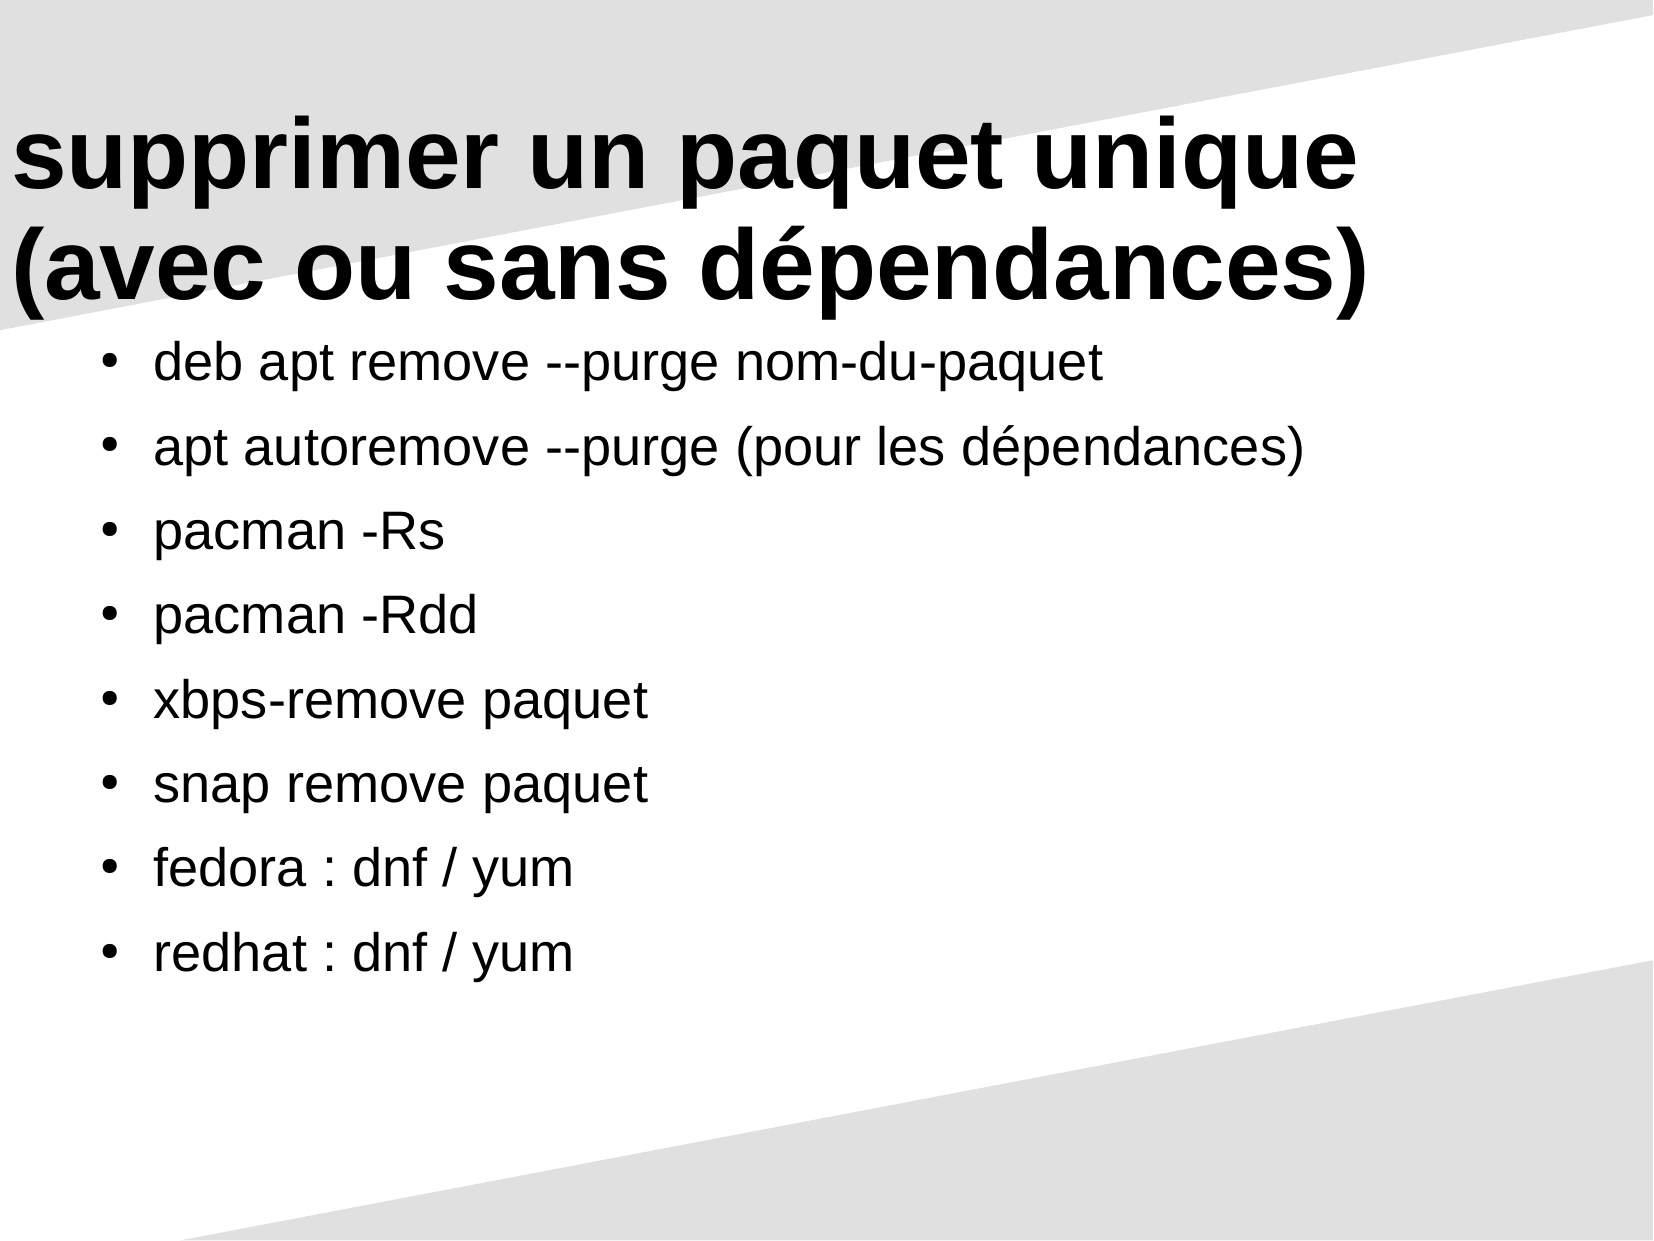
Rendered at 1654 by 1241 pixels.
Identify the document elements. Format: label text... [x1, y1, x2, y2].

list deb apt remove --purge nom-du-paquet apt autoremove --purge (pour les dépendances) pacman -Rs pacman -Rdd xbps-remove paquet snap remove paquet fedora : dnf / yum redhat : dnf / yum [82, 331, 1538, 1052]
title supprimer un paquet unique (avec ou sans dépendances) [11, 97, 1499, 322]
